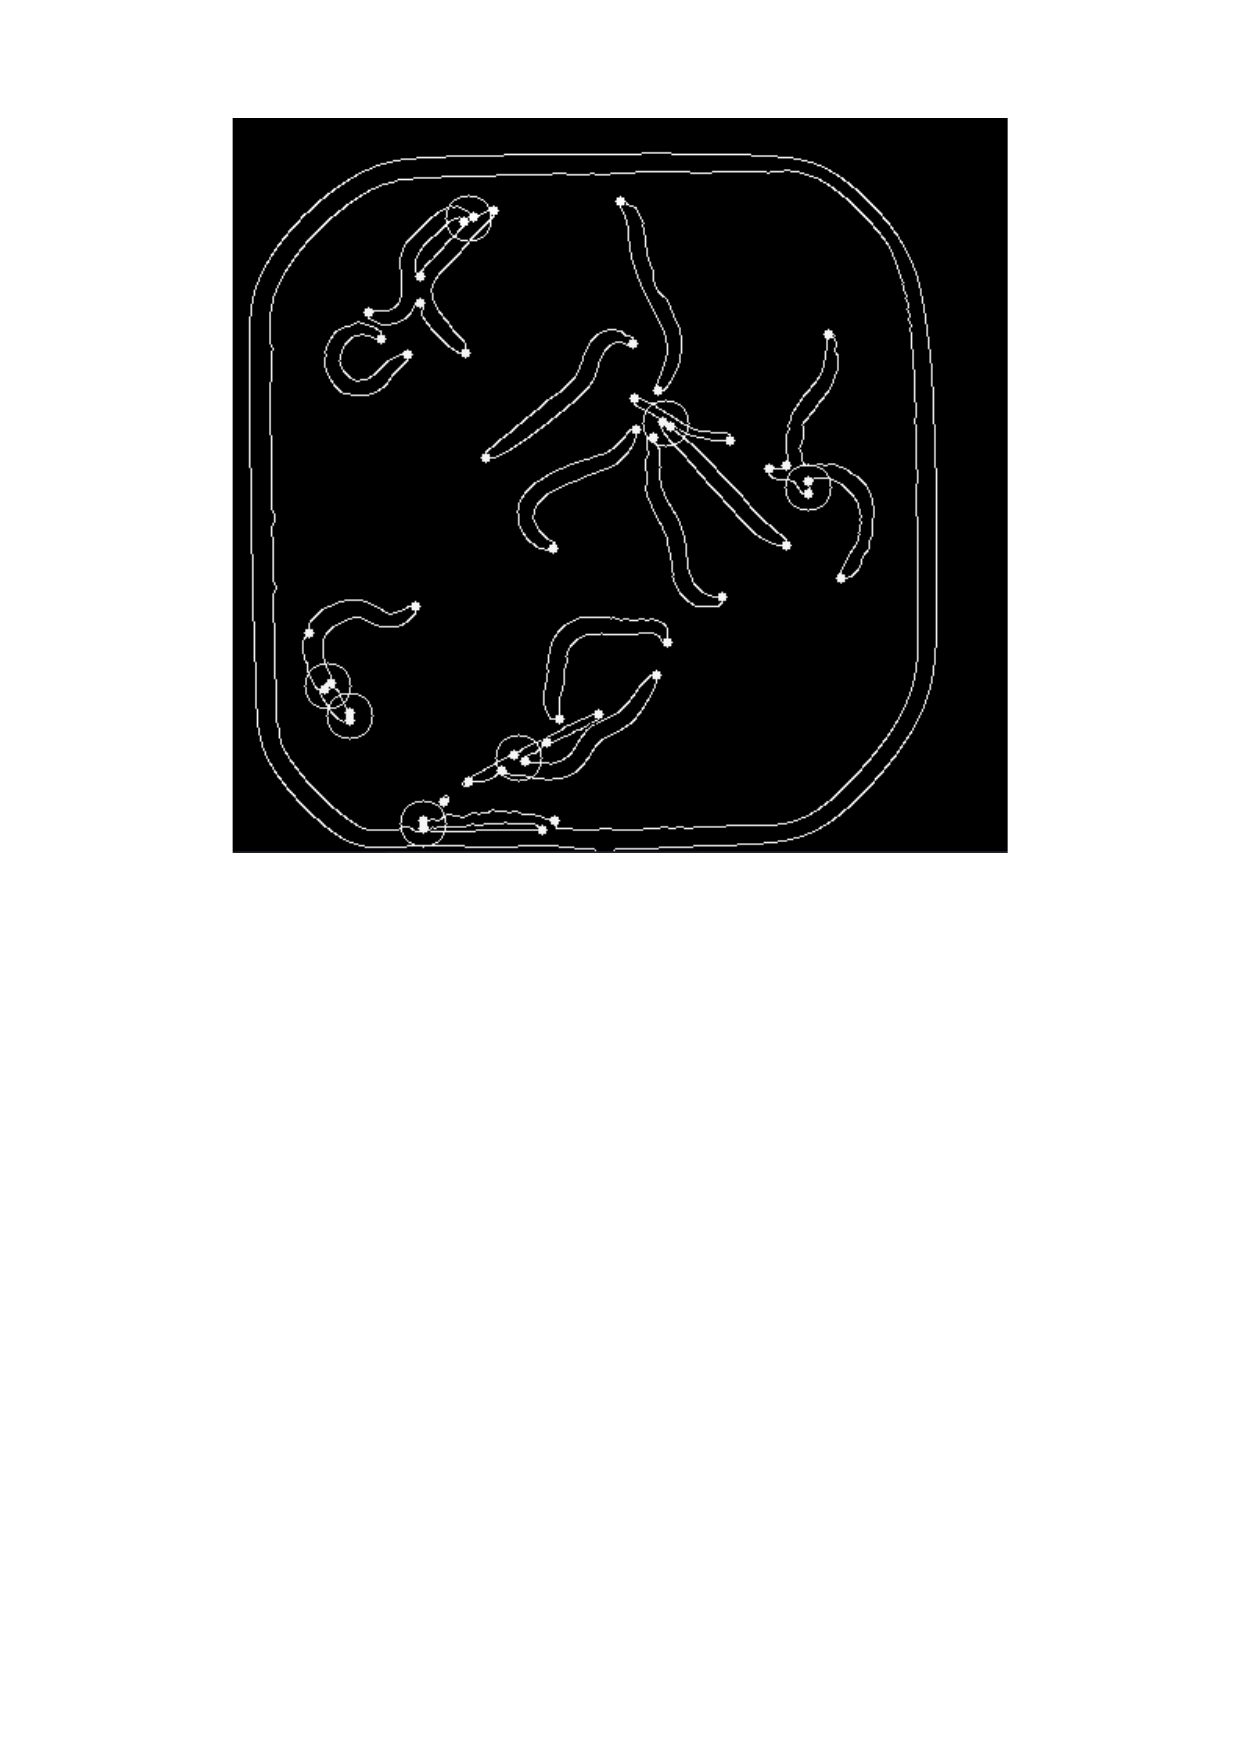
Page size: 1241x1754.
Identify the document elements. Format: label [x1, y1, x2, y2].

picture [232, 118, 1008, 853]
